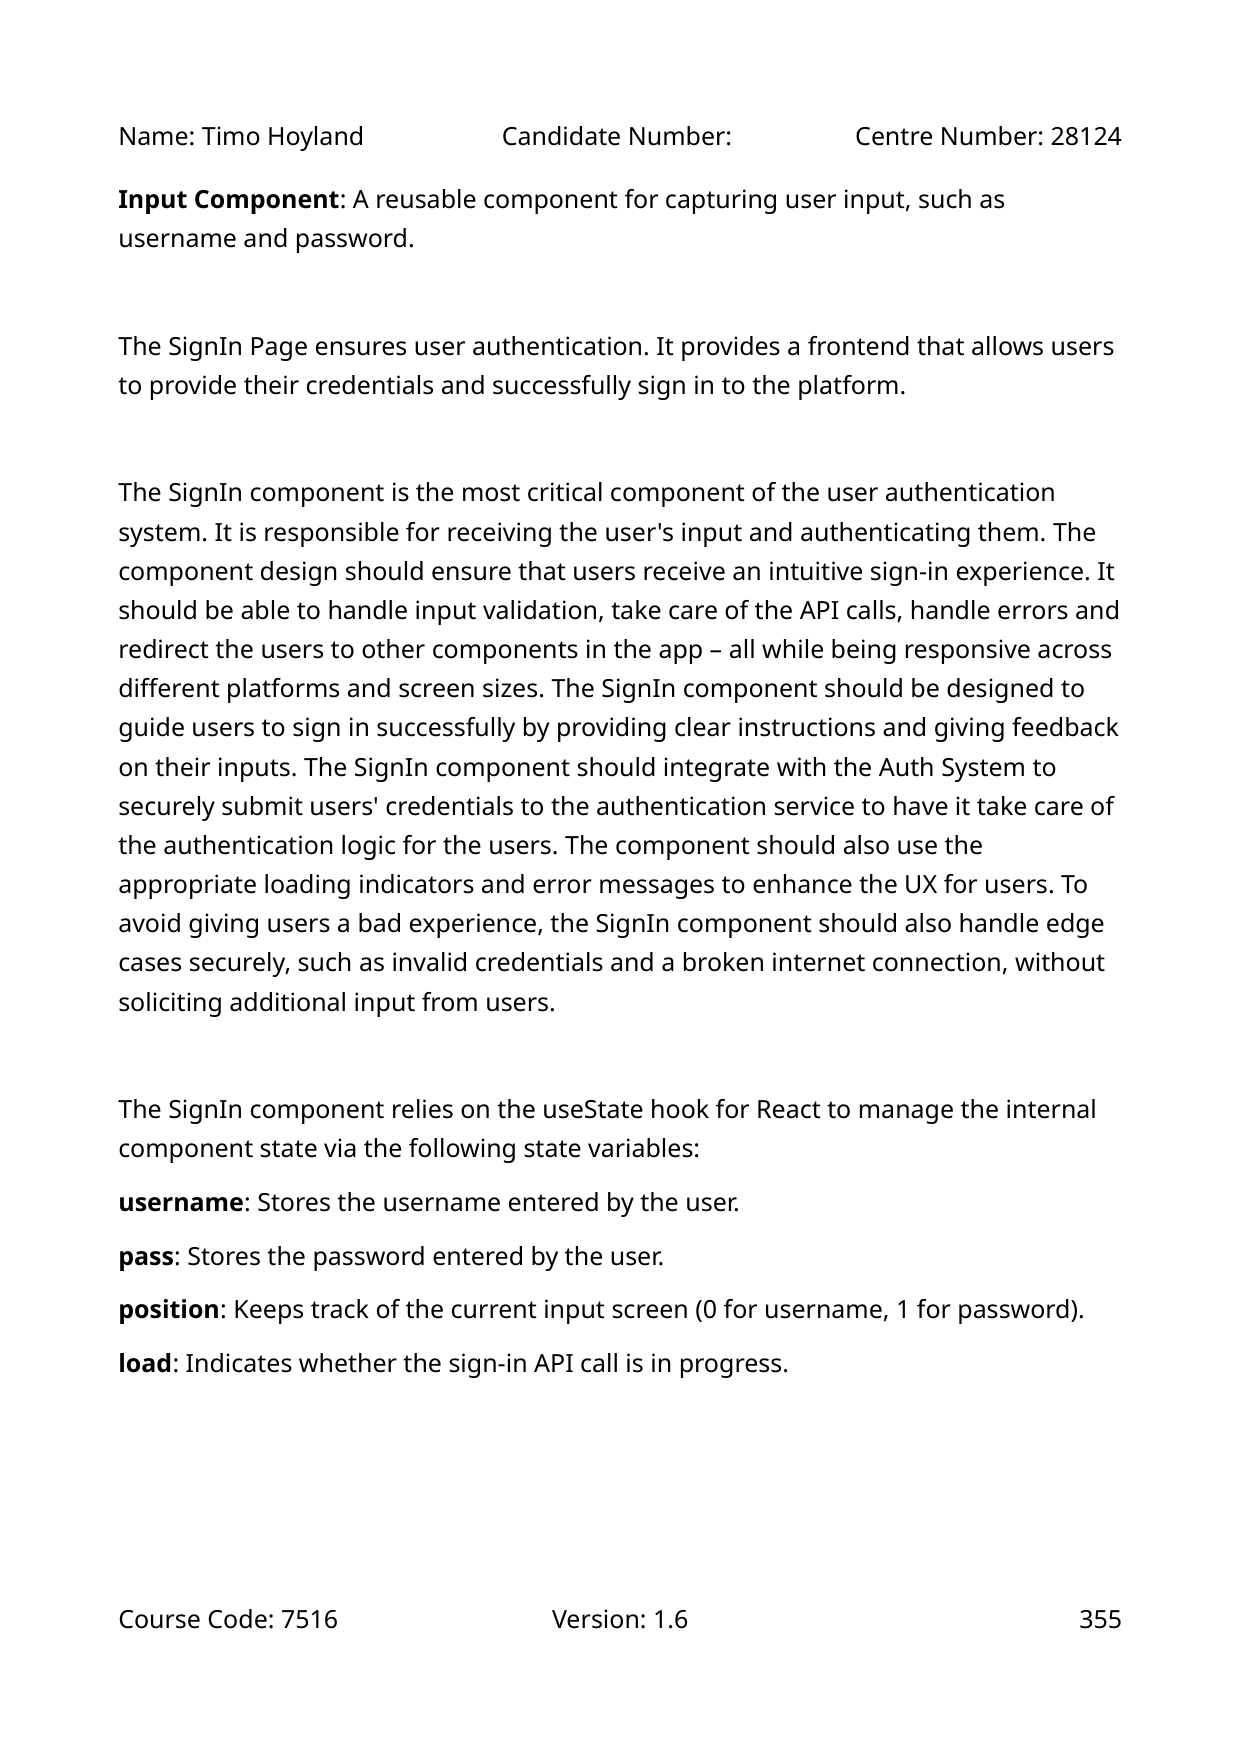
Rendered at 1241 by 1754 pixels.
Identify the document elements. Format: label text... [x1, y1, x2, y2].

text username: Stores the username entered by the user. [118, 1184, 1122, 1219]
text The SignIn component is the most critical component of the user authentication system. It is responsible for receiving the user's input and authenticating them. The component design should ensure that users receive an intuitive sign-in experience. It should be able to handle input validation, take care of the API calls, handle errors and redirect the users to other components in the app – all while being responsive across different platforms and screen sizes. The SignIn component should be designed to guide users to sign in successfully by providing clear instructions and giving feedback on their inputs. The SignIn component should integrate with the Auth System to securely submit users' credentials to the authentication service to have it take care of the authentication logic for the users. The component should also use the appropriate loading indicators and error messages to enhance the UX for users. To avoid giving users a bad experience, the SignIn component should also handle edge cases securely, such as invalid credentials and a broken internet connection, without soliciting additional input from users. [118, 475, 1122, 1018]
text position: Keeps track of the current input screen (0 for username, 1 for password). [118, 1292, 1122, 1326]
text pass: Stores the password entered by the user. [118, 1238, 1122, 1272]
text load: Indicates whether the sign-in API call is in progress. [118, 1346, 1122, 1380]
text Input Component: A reusable component for capturing user input, such as username and password. [118, 182, 1122, 255]
text The SignIn Page ensures user authentication. It provides a frontend that allows users to provide their credentials and successfully sign in to the platform. [118, 328, 1122, 402]
text The SignIn component relies on the useState hook for React to manage the internal component state via the following state variables: [118, 1092, 1122, 1165]
